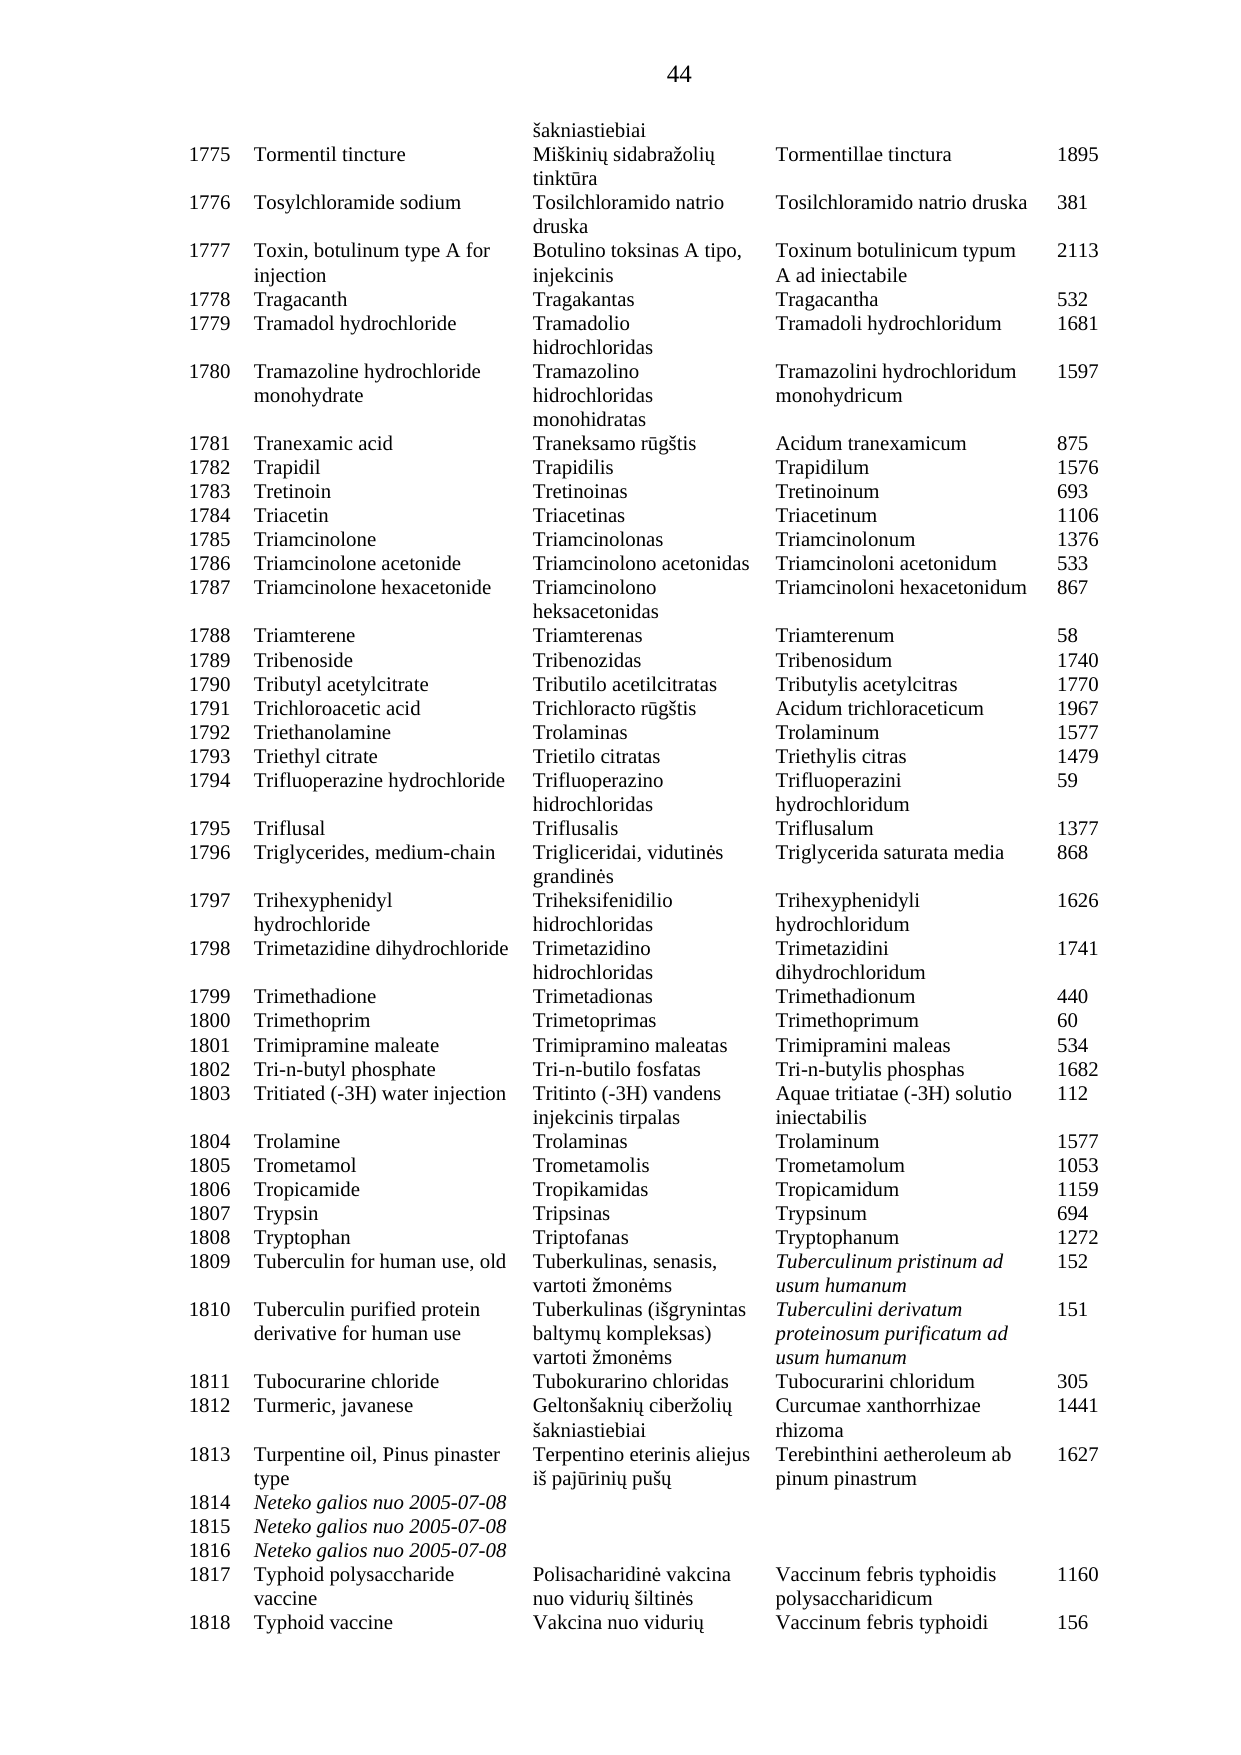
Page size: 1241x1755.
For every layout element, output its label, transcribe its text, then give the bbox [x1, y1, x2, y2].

table_cell Triglycerida saturata media [764, 840, 1046, 888]
table_cell Trometamol [242, 1153, 521, 1177]
table_cell Acidum tranexamicum [764, 431, 1046, 455]
table_cell Tubokurarino chloridas [521, 1369, 764, 1393]
table_cell 532 [1046, 287, 1181, 311]
table_cell Tributyl acetylcitrate [242, 672, 521, 696]
table_cell 1441 [1046, 1394, 1181, 1442]
table_cell Trifluoperazino hidrochloridas [521, 768, 764, 816]
table_cell Tretinoin [242, 479, 521, 503]
table_cell Tribenoside [242, 648, 521, 672]
table_cell [764, 1538, 1046, 1562]
table_cell Trimetazidino hidrochloridas [521, 936, 764, 984]
table_cell 1816 [177, 1538, 242, 1562]
table_cell Trimipramine maleate [242, 1033, 521, 1057]
table_cell Tritiated (-3H) water injection [242, 1081, 521, 1129]
table_cell Tretinoinum [764, 479, 1046, 503]
table_cell Trifluoperazini hydrochloridum [764, 768, 1046, 816]
table_cell Tormentil tincture [242, 142, 521, 190]
table_cell Trimethoprim [242, 1009, 521, 1032]
table_cell Trimipramino maleatas [521, 1033, 764, 1057]
table_cell Trypsin [242, 1201, 521, 1225]
table_cell 1776 [177, 190, 242, 238]
table_cell 875 [1046, 431, 1181, 455]
table_cell Tuberkulinas (išgrynintas baltymų kompleksas) vartoti žmonėms [521, 1297, 764, 1369]
table_cell Tramadol hydrochloride [242, 311, 521, 359]
table_cell Trolaminum [764, 1129, 1046, 1153]
table_cell Tribenosidum [764, 648, 1046, 672]
table_cell Trimetazidini dihydrochloridum [764, 936, 1046, 984]
table_cell 1786 [177, 551, 242, 575]
table_cell Tri-n-butyl phosphate [242, 1057, 521, 1081]
table_cell Tripsinas [521, 1201, 764, 1225]
table_cell Tuberculini derivatum proteinosum purificatum ad usum humanum [764, 1297, 1046, 1369]
table_cell Triglycerides, medium-chain [242, 840, 521, 888]
table_cell Trimetazidine dihydrochloride [242, 936, 521, 984]
table_cell 59 [1046, 768, 1181, 816]
table_cell 1807 [177, 1201, 242, 1225]
table_cell 1810 [177, 1297, 242, 1369]
table_cell 305 [1046, 1369, 1181, 1393]
table_cell Trolaminas [521, 720, 764, 744]
table_cell Tuberculin for human use, old [242, 1249, 521, 1297]
table_cell Neteko galios nuo 2005-07-08 [242, 1514, 521, 1538]
table_cell 1781 [177, 431, 242, 455]
table_cell Tramadoli hydrochloridum [764, 311, 1046, 359]
table_cell 1272 [1046, 1225, 1181, 1249]
table_cell 1770 [1046, 672, 1181, 696]
table_cell 1159 [1046, 1177, 1181, 1201]
table_cell 1808 [177, 1225, 242, 1249]
table_cell 1780 [177, 359, 242, 431]
table_cell 1817 [177, 1562, 242, 1610]
table_cell 1785 [177, 527, 242, 551]
table_cell Tri-n-butilo fosfatas [521, 1057, 764, 1081]
table_cell 1784 [177, 503, 242, 527]
table_cell Trometamolum [764, 1153, 1046, 1177]
table_cell Triacetinum [764, 503, 1046, 527]
table_cell Trichloroacetic acid [242, 696, 521, 720]
table_cell 1053 [1046, 1153, 1181, 1177]
table_cell Triheksifenidilio hidrochloridas [521, 888, 764, 936]
table_cell Trolaminum [764, 720, 1046, 744]
table_cell [764, 118, 1046, 142]
table_cell 1160 [1046, 1562, 1181, 1610]
table_cell 867 [1046, 575, 1181, 623]
table_cell Vaccinum febris typhoidis polysaccharidicum [764, 1562, 1046, 1610]
table_cell [1046, 1490, 1181, 1514]
table_cell [764, 1514, 1046, 1538]
table_cell Triamcinolono heksacetonidas [521, 575, 764, 623]
table_cell 1377 [1046, 816, 1181, 840]
table_cell 1777 [177, 239, 242, 287]
table_cell 1967 [1046, 696, 1181, 720]
table_cell 1793 [177, 744, 242, 768]
table_cell 1805 [177, 1153, 242, 1177]
table_cell Tragacantha [764, 287, 1046, 311]
table_cell Tosilchloramido natrio druska [521, 190, 764, 238]
table_cell Trimetoprimas [521, 1009, 764, 1032]
table_cell 2113 [1046, 239, 1181, 287]
table_cell Triamcinolono acetonidas [521, 551, 764, 575]
table_cell Acidum trichloraceticum [764, 696, 1046, 720]
table_cell 1741 [1046, 936, 1181, 984]
table_cell Trapidilum [764, 455, 1046, 479]
table_cell Triamcinoloni acetonidum [764, 551, 1046, 575]
table_cell 1800 [177, 1009, 242, 1032]
table_cell [242, 118, 521, 142]
table_cell 1788 [177, 624, 242, 647]
table_cell 1812 [177, 1394, 242, 1442]
table_cell Triacetin [242, 503, 521, 527]
table_cell 1802 [177, 1057, 242, 1081]
table_cell 1804 [177, 1129, 242, 1153]
table_cell Trapidilis [521, 455, 764, 479]
table_cell 1791 [177, 696, 242, 720]
table_cell 1106 [1046, 503, 1181, 527]
table_cell [1046, 118, 1181, 142]
table_cell Trifluoperazine hydrochloride [242, 768, 521, 816]
table_cell Tramazolini hydrochloridum monohydricum [764, 359, 1046, 431]
table_cell 1796 [177, 840, 242, 888]
table_cell [1046, 1514, 1181, 1538]
table_cell 1809 [177, 1249, 242, 1297]
table_cell 1577 [1046, 1129, 1181, 1153]
table_cell Triamcinolonum [764, 527, 1046, 551]
table_cell [521, 1538, 764, 1562]
table_cell Trimethadione [242, 984, 521, 1008]
table_cell Tribenozidas [521, 648, 764, 672]
table_cell Trichloracto rūgštis [521, 696, 764, 720]
table_cell Turmeric, javanese [242, 1394, 521, 1442]
table_cell 1798 [177, 936, 242, 984]
table_cell Triamterene [242, 624, 521, 647]
table_cell Triacetinas [521, 503, 764, 527]
table_cell Neteko galios nuo 2005-07-08 [242, 1538, 521, 1562]
table_cell Triflusalis [521, 816, 764, 840]
table_cell Tuberculin purified protein derivative for human use [242, 1297, 521, 1369]
table_cell 1775 [177, 142, 242, 190]
table_cell Tramadolio hidrochloridas [521, 311, 764, 359]
table_cell 1814 [177, 1490, 242, 1514]
table_cell Tranexamic acid [242, 431, 521, 455]
table_cell 1782 [177, 455, 242, 479]
table_cell 533 [1046, 551, 1181, 575]
table_cell Triamcinolone hexacetonide [242, 575, 521, 623]
table_cell Trimethoprimum [764, 1009, 1046, 1032]
table_cell Vakcina nuo vidurių [521, 1610, 764, 1634]
table_cell Tretinoinas [521, 479, 764, 503]
table_cell 1681 [1046, 311, 1181, 359]
table_cell Triethanolamine [242, 720, 521, 744]
table_cell Tramazoline hydrochloride monohydrate [242, 359, 521, 431]
table_cell Traneksamo rūgštis [521, 431, 764, 455]
table_cell Triamcinolone acetonide [242, 551, 521, 575]
table_cell 1627 [1046, 1442, 1181, 1490]
table_cell Tuberkulinas, senasis, vartoti žmonėms [521, 1249, 764, 1297]
table_cell Tributylis acetylcitras [764, 672, 1046, 696]
table_cell Tri-n-butylis phosphas [764, 1057, 1046, 1081]
table_cell Tryptophanum [764, 1225, 1046, 1249]
table_cell 58 [1046, 624, 1181, 647]
table_cell 1818 [177, 1610, 242, 1634]
table_cell 1376 [1046, 527, 1181, 551]
table_cell 1577 [1046, 720, 1181, 744]
table_cell Vaccinum febris typhoidi [764, 1610, 1046, 1634]
table_cell Toxin, botulinum type A for injection [242, 239, 521, 287]
table_cell Tributilo acetilcitratas [521, 672, 764, 696]
table_cell Tragakantas [521, 287, 764, 311]
table_cell Tryptophan [242, 1225, 521, 1249]
table_cell 1795 [177, 816, 242, 840]
table_cell 1806 [177, 1177, 242, 1201]
table_cell 1792 [177, 720, 242, 744]
table_cell Trypsinum [764, 1201, 1046, 1225]
table_cell 381 [1046, 190, 1181, 238]
table_cell Triamcinoloni hexacetonidum [764, 575, 1046, 623]
table_cell Polisacharidinė vakcina nuo vidurių šiltinės [521, 1562, 764, 1610]
table_cell 1597 [1046, 359, 1181, 431]
table_cell 151 [1046, 1297, 1181, 1369]
table_cell 1479 [1046, 744, 1181, 768]
table_cell Trapidil [242, 455, 521, 479]
table_cell 1779 [177, 311, 242, 359]
table_cell Triamterenum [764, 624, 1046, 647]
table_cell Tormentillae tinctura [764, 142, 1046, 190]
table_cell Trihexyphenidyl hydrochloride [242, 888, 521, 936]
table_cell Tuberculinum pristinum ad usum humanum [764, 1249, 1046, 1297]
table_cell Tropicamidum [764, 1177, 1046, 1201]
table_cell 112 [1046, 1081, 1181, 1129]
table_cell 868 [1046, 840, 1181, 888]
table_cell Triamcinolonas [521, 527, 764, 551]
table_cell 694 [1046, 1201, 1181, 1225]
table_cell 1778 [177, 287, 242, 311]
table_cell 1813 [177, 1442, 242, 1490]
table_cell 1815 [177, 1514, 242, 1538]
table_cell Tubocurarine chloride [242, 1369, 521, 1393]
table_cell Neteko galios nuo 2005-07-08 [242, 1490, 521, 1514]
table_cell Tramazolino hidrochloridas monohidratas [521, 359, 764, 431]
table_cell [521, 1514, 764, 1538]
table_cell 1787 [177, 575, 242, 623]
table_cell Trigliceridai, vidutinės grandinės [521, 840, 764, 888]
table_cell Triptofanas [521, 1225, 764, 1249]
table_cell 693 [1046, 479, 1181, 503]
table_cell Tosilchloramido natrio druska [764, 190, 1046, 238]
table_cell [521, 1490, 764, 1514]
table_cell Tropicamide [242, 1177, 521, 1201]
table_cell Triflusalum [764, 816, 1046, 840]
table_cell [1046, 1538, 1181, 1562]
table_cell Tritinto (-3H) vandens injekcinis tirpalas [521, 1081, 764, 1129]
table_cell Turpentine oil, Pinus pinaster type [242, 1442, 521, 1490]
table_cell 152 [1046, 1249, 1181, 1297]
table_cell 1682 [1046, 1057, 1181, 1081]
table_cell Triamcinolone [242, 527, 521, 551]
table_cell 1797 [177, 888, 242, 936]
table_cell Triethyl citrate [242, 744, 521, 768]
table_cell 156 [1046, 1610, 1181, 1634]
table_cell Botulino toksinas A tipo, injekcinis [521, 239, 764, 287]
table_cell 534 [1046, 1033, 1181, 1057]
table_cell 1799 [177, 984, 242, 1008]
table_cell 1811 [177, 1369, 242, 1393]
table_cell Miškinių sidabražolių tinktūra [521, 142, 764, 190]
table_cell Trimetadionas [521, 984, 764, 1008]
table_cell 1895 [1046, 142, 1181, 190]
table_cell 1740 [1046, 648, 1181, 672]
table_cell Tosylchloramide sodium [242, 190, 521, 238]
table_cell 1626 [1046, 888, 1181, 936]
table_cell 1790 [177, 672, 242, 696]
table_cell Trometamolis [521, 1153, 764, 1177]
table_cell 1789 [177, 648, 242, 672]
table_cell Tragacanth [242, 287, 521, 311]
table_cell Trietilo citratas [521, 744, 764, 768]
table_cell Trihexyphenidyli hydrochloridum [764, 888, 1046, 936]
table_cell Terebinthini aetheroleum ab pinum pinastrum [764, 1442, 1046, 1490]
table_cell Terpentino eterinis aliejus iš pajūrinių pušų [521, 1442, 764, 1490]
table_cell Typhoid polysaccharide vaccine [242, 1562, 521, 1610]
table_cell Typhoid vaccine [242, 1610, 521, 1634]
table_cell Triethylis citras [764, 744, 1046, 768]
table_cell Trolamine [242, 1129, 521, 1153]
table_cell 1783 [177, 479, 242, 503]
table_cell Trolaminas [521, 1129, 764, 1153]
table_cell Tubocurarini chloridum [764, 1369, 1046, 1393]
table_cell Toxinum botulinicum typum A ad iniectabile [764, 239, 1046, 287]
table_cell [177, 118, 242, 142]
table_cell Aquae tritiatae (-3H) solutio iniectabilis [764, 1081, 1046, 1129]
table_cell 60 [1046, 1009, 1181, 1032]
table_cell 440 [1046, 984, 1181, 1008]
table_cell 1803 [177, 1081, 242, 1129]
table_cell Triflusal [242, 816, 521, 840]
table_cell Triamterenas [521, 624, 764, 647]
table_cell Curcumae xanthorrhizae rhizoma [764, 1394, 1046, 1442]
table_cell [764, 1490, 1046, 1514]
table_cell Geltonšaknių ciberžolių šakniastiebiai [521, 1394, 764, 1442]
table_cell 1794 [177, 768, 242, 816]
table_cell Tropikamidas [521, 1177, 764, 1201]
table_cell 1801 [177, 1033, 242, 1057]
table_cell Trimipramini maleas [764, 1033, 1046, 1057]
table_cell 1576 [1046, 455, 1181, 479]
table_cell Trimethadionum [764, 984, 1046, 1008]
table_cell šakniastiebiai [521, 118, 764, 142]
